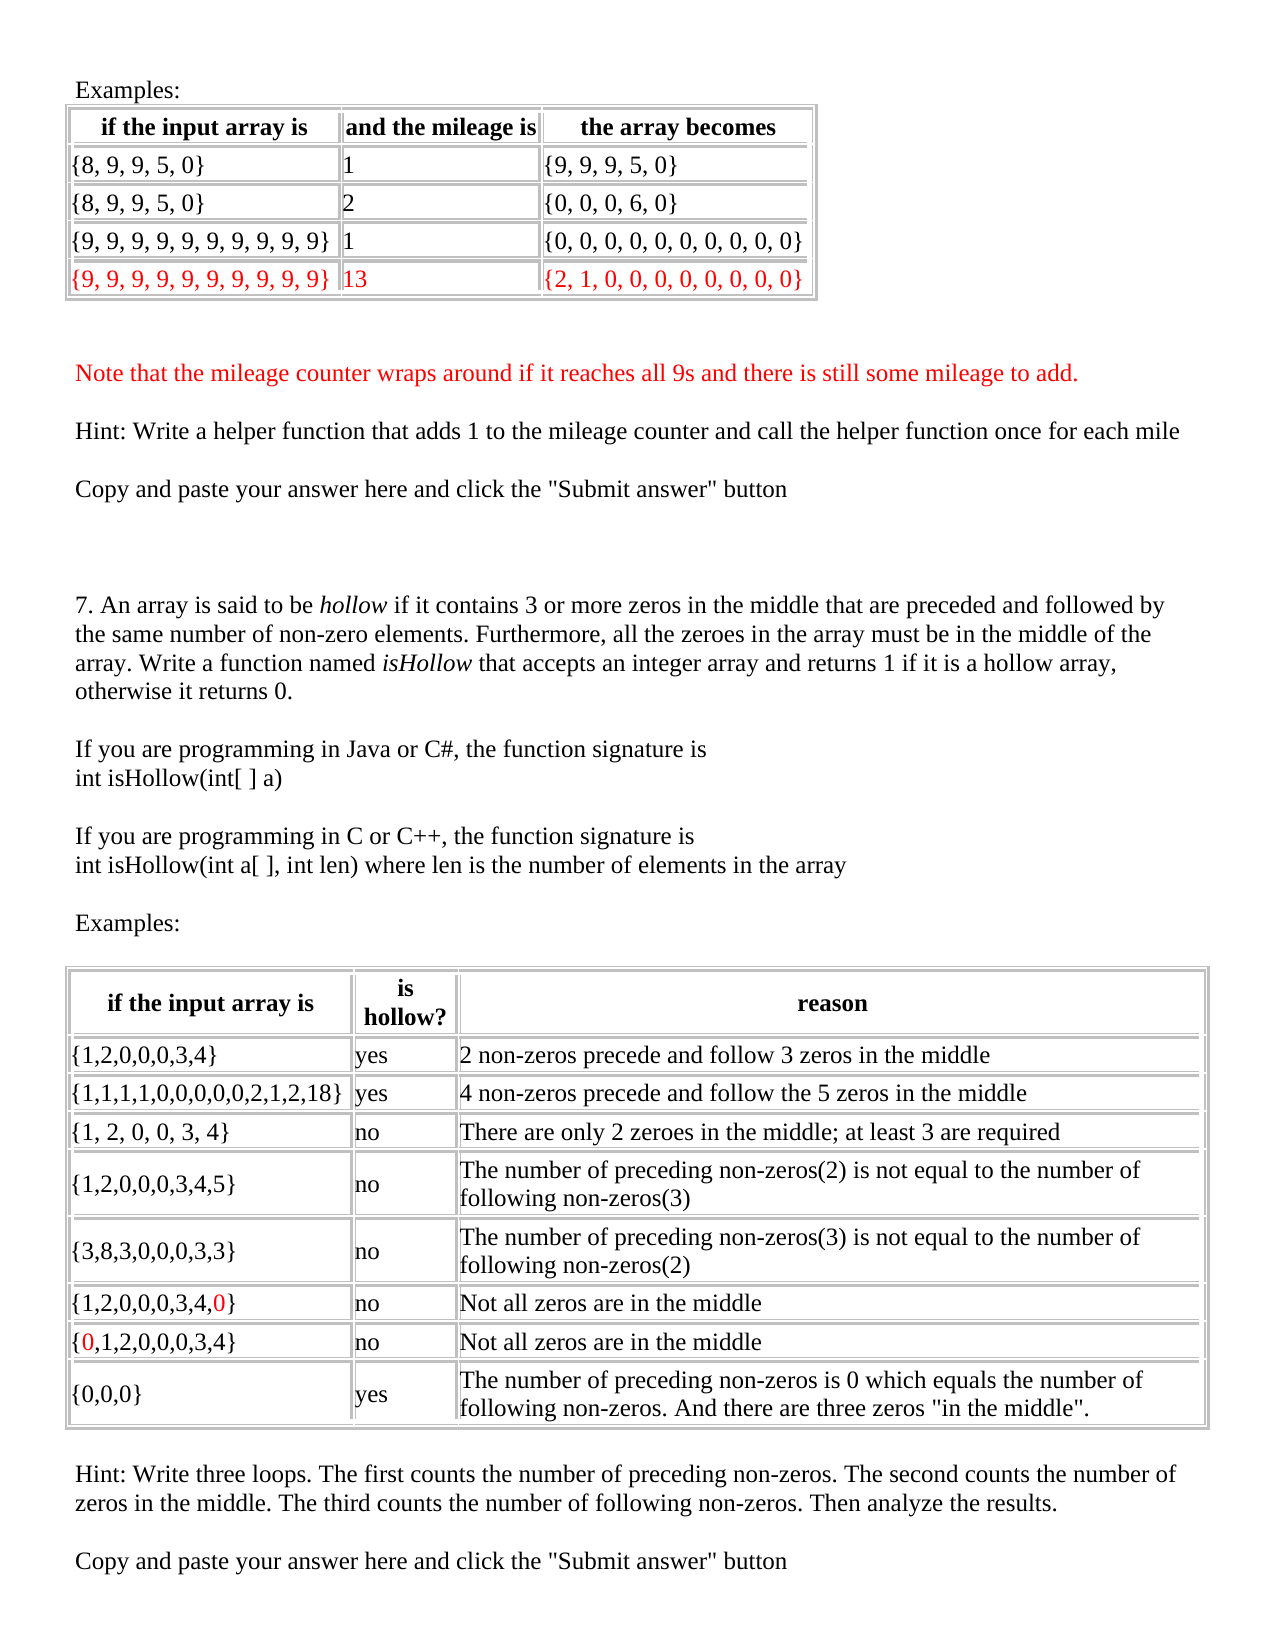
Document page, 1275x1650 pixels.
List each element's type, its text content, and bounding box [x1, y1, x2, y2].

table_cell 2 [344, 186, 538, 218]
text 7. An array is said to be hollow if it contains 3 or more zeros in the middle that are preceded and followed by the same number of non-zero elements. Furthermore, all the zeroes in the array must be in the middle of the array. Write a function named isHollow that accepts an integer array and returns 1 if it is a hollow array, otherwise it returns 0. [75, 590, 1200, 705]
table_cell Not all zeros are in the middle [458, 1281, 1207, 1319]
table_cell no [356, 1220, 455, 1281]
text Hint: Write three loops. The first counts the number of preceding non-zeros. The second counts the number of zeros in the middle. The third counts the number of following non-zeros. Then analyze the results. [75, 1459, 1200, 1517]
text Note that the mileage counter wraps around if it reaches all 9s and there is still some mileage to add. [75, 358, 1200, 387]
table_header reason [458, 967, 1207, 1032]
table_cell no [356, 1287, 455, 1319]
table_cell no [356, 1153, 455, 1214]
text If you are programming in C or C++, the function signature is int isHollow(int a[ ], int len) where len is the number of elements in the array [75, 821, 1200, 878]
table_cell {8, 9, 9, 5, 0} [68, 180, 341, 218]
table_cell yes [356, 1077, 455, 1109]
table_header is hollow? [353, 967, 458, 1032]
text If you are programming in Java or C#, the function signature is int isHollow(int[ ] a) [75, 734, 1200, 792]
table_cell {1,2,0,0,0,3,4,0} [68, 1281, 353, 1319]
table_cell {8, 9, 9, 5, 0} [68, 142, 341, 180]
table_cell 1 [344, 224, 538, 256]
table_cell {0,0,0} [68, 1357, 353, 1424]
table_cell {0, 0, 0, 6, 0} [541, 180, 815, 218]
table_header the array becomes [541, 105, 815, 142]
table_cell {9, 9, 9, 9, 9, 9, 9, 9, 9, 9} [68, 218, 341, 256]
table_header if the input array is [71, 110, 341, 142]
table_cell {0, 0, 0, 0, 0, 0, 0, 0, 0, 0} [541, 218, 815, 256]
table_cell {1,2,0,0,0,3,4} [68, 1033, 353, 1071]
table_cell The number of preceding non-zeros(2) is not equal to the number of following non-zeros(3) [458, 1147, 1207, 1214]
table_cell 1 [344, 148, 538, 180]
table_cell yes [356, 1039, 455, 1071]
table_header if the input array is [71, 972, 353, 1032]
table_cell {1,2,0,0,0,3,4,5} [68, 1147, 353, 1214]
text Examples: [75, 75, 1200, 104]
text Examples: [75, 908, 1200, 936]
table_cell The number of preceding non-zeros(3) is not equal to the number of following non-zeros(2) [458, 1214, 1207, 1281]
table_header and the mileage is [341, 105, 541, 142]
table_cell 13 [341, 256, 541, 294]
table_cell no [356, 1115, 455, 1147]
table_cell {9, 9, 9, 9, 9, 9, 9, 9, 9, 9} [68, 256, 341, 294]
table_cell The number of preceding non-zeros is 0 which equals the number of following non-zeros. And there are three zeros "in the middle". [458, 1357, 1207, 1424]
table_cell {0,1,2,0,0,0,3,4} [68, 1319, 353, 1357]
text Copy and paste your answer here and click the "Submit answer" button [75, 1546, 1200, 1574]
table_cell no [356, 1325, 455, 1357]
table_cell 4 non-zeros precede and follow the 5 zeros in the middle [458, 1071, 1207, 1109]
table_cell {9, 9, 9, 5, 0} [541, 142, 815, 180]
table_cell {1, 2, 0, 0, 3, 4} [68, 1109, 353, 1147]
text Hint: Write a helper function that adds 1 to the mileage counter and call the helper function once for each mile [75, 416, 1200, 445]
table_cell {3,8,3,0,0,0,3,3} [68, 1214, 353, 1281]
table_cell {2, 1, 0, 0, 0, 0, 0, 0, 0, 0} [541, 256, 815, 294]
table_cell {1,1,1,1,0,0,0,0,0,2,1,2,18} [68, 1071, 353, 1109]
table_cell Not all zeros are in the middle [458, 1319, 1207, 1357]
text Copy and paste your answer here and click the "Submit answer" button [75, 474, 1200, 503]
table_cell There are only 2 zeroes in the middle; at least 3 are required [458, 1109, 1207, 1147]
table_cell 2 non-zeros precede and follow 3 zeros in the middle [458, 1033, 1207, 1071]
table_cell yes [353, 1357, 458, 1424]
